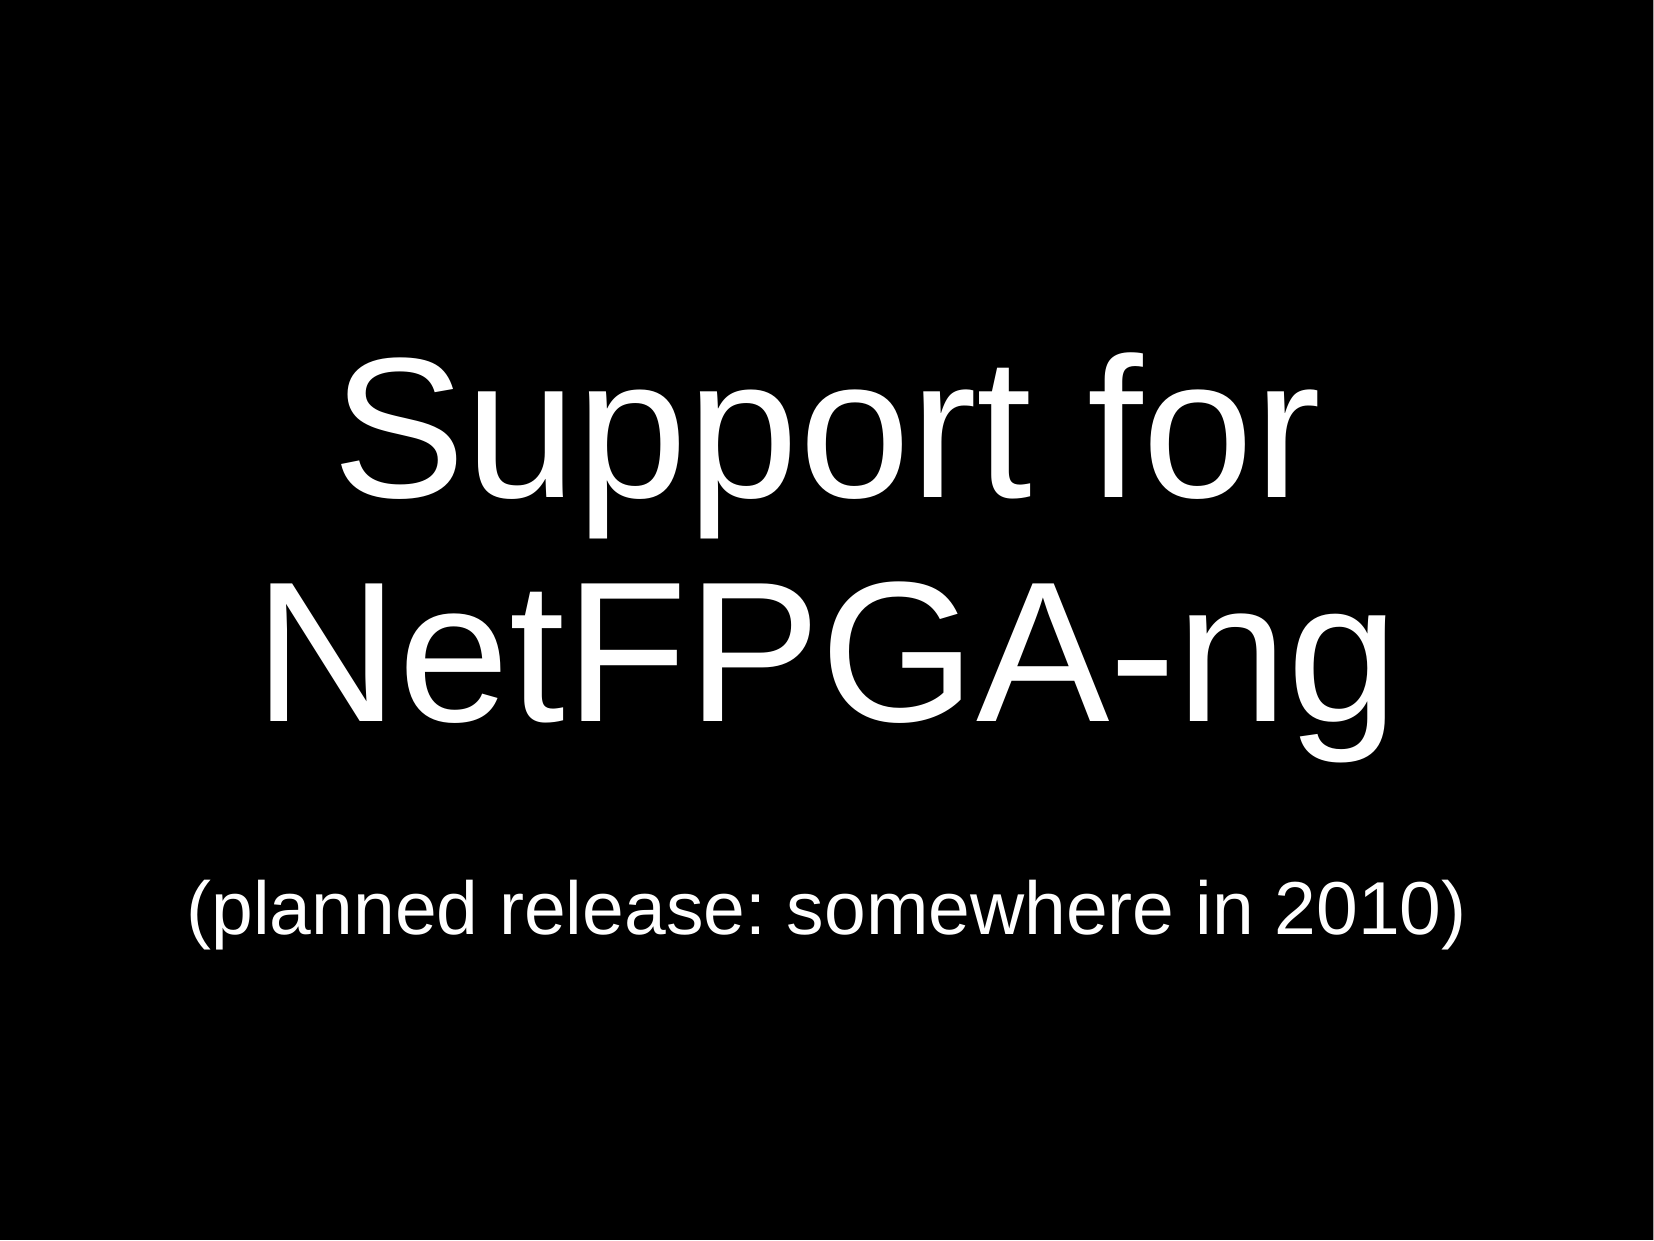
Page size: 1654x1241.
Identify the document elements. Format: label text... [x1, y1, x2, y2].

title Support for NetFPGA-ng (planned release: somewhere in 2010) [82, 56, 1571, 1211]
